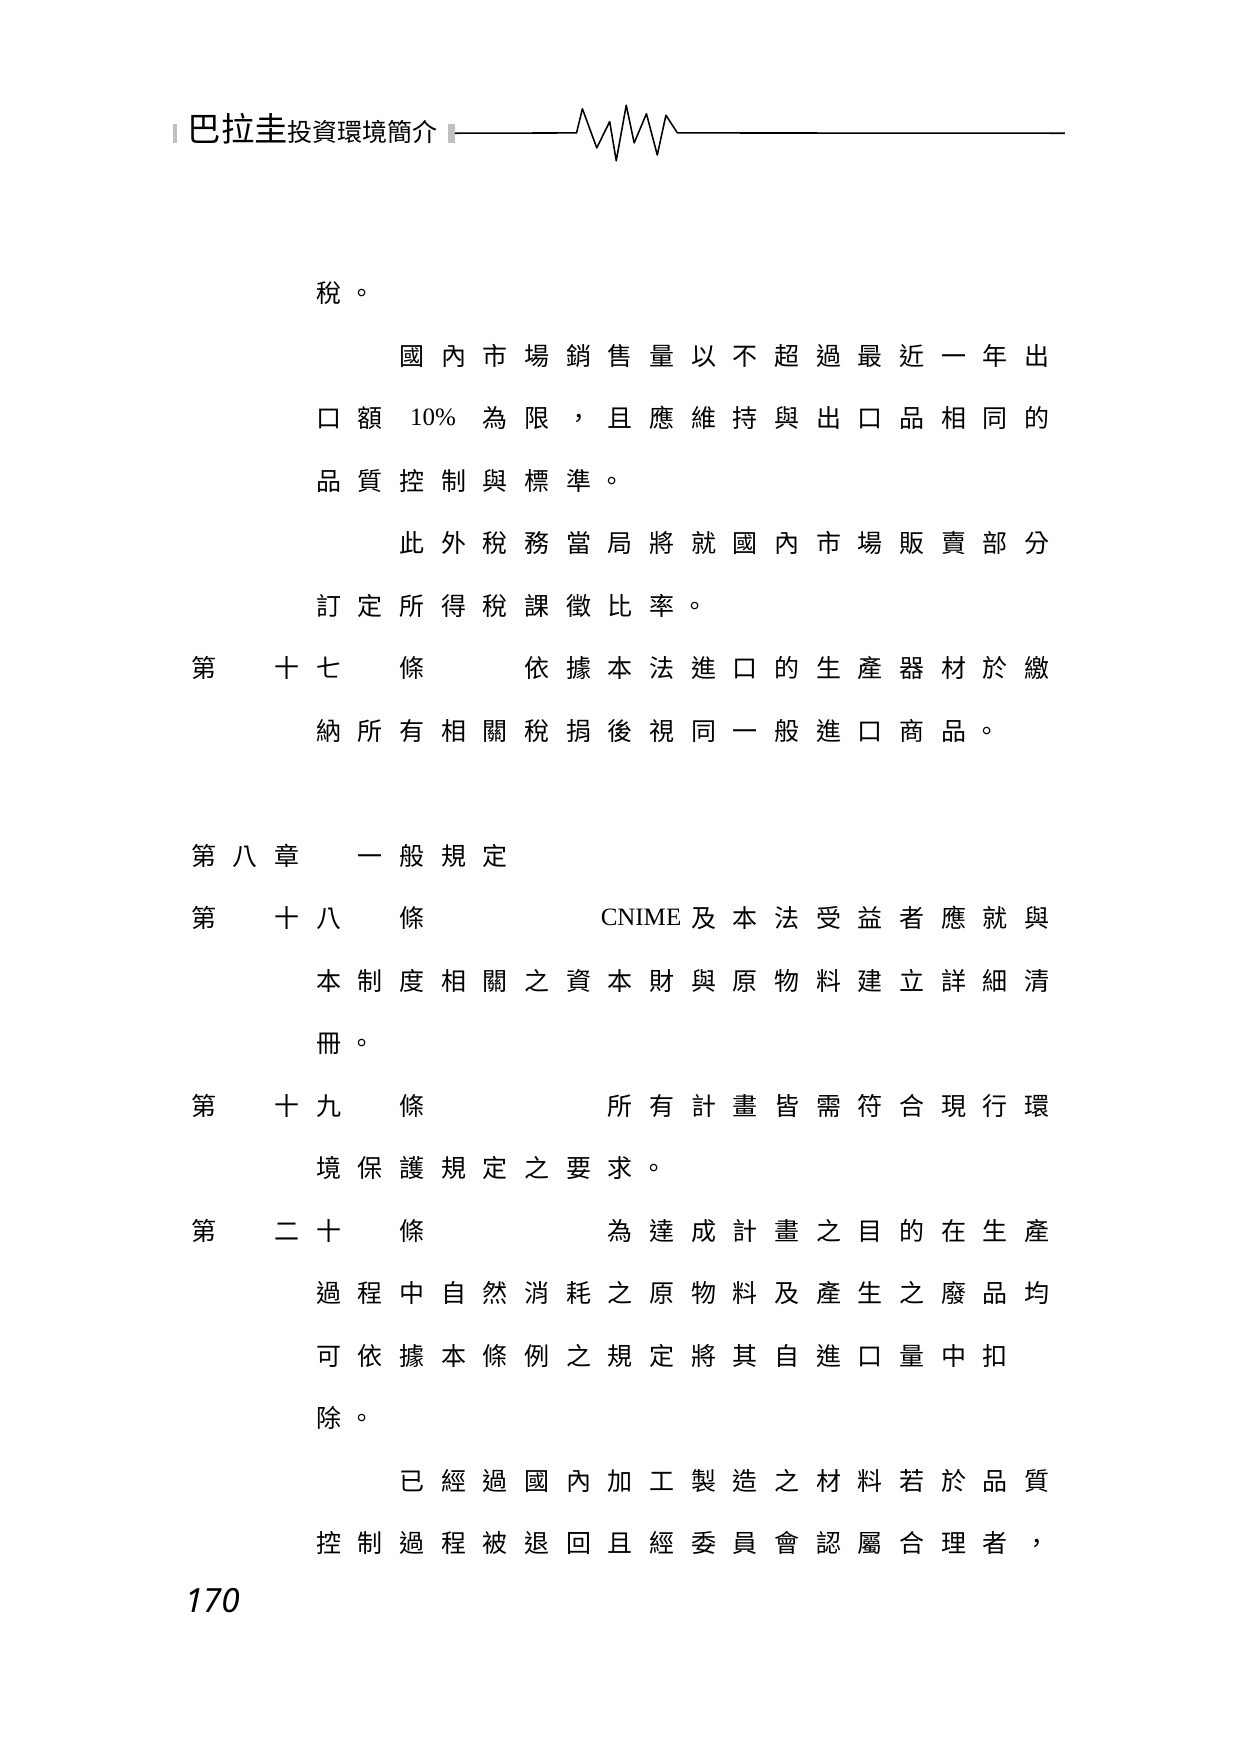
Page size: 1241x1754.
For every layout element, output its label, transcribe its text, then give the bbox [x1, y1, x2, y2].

text 第八章 一般規定 [183, 813, 1058, 875]
text 第 二十 條 為達成計畫之目的在生產過程中自然消耗之原物料及產生之廢品均可依據本條例之規定將其自進口量中扣除。 [183, 1188, 1058, 1438]
text 第 十八 條 CNIME及本法受益者應就與本制度相關之資本財與原物料建立詳細清冊。 [183, 875, 1058, 1063]
text 第 十九 條 所有計畫皆需符合現行環境保護規定之要求。 [183, 1063, 1058, 1188]
text 稅。 [183, 250, 1058, 313]
text 第 十七 條 依據本法進口的生產器材於繳納所有相關稅捐後視同一般進口商品。 [183, 625, 1058, 750]
text 已經過國內加工製造之材料若於品質控制過程被退回且經委員會認屬合理者， [306, 1438, 1058, 1563]
text 國內市場銷售量以不超過最近一年出口額10%為限，且應維持與出口品相同的品質控制與標準。 [306, 313, 1058, 500]
text 此外稅務當局將就國內市場販賣部分訂定所得稅課徵比率。 [306, 500, 1058, 625]
